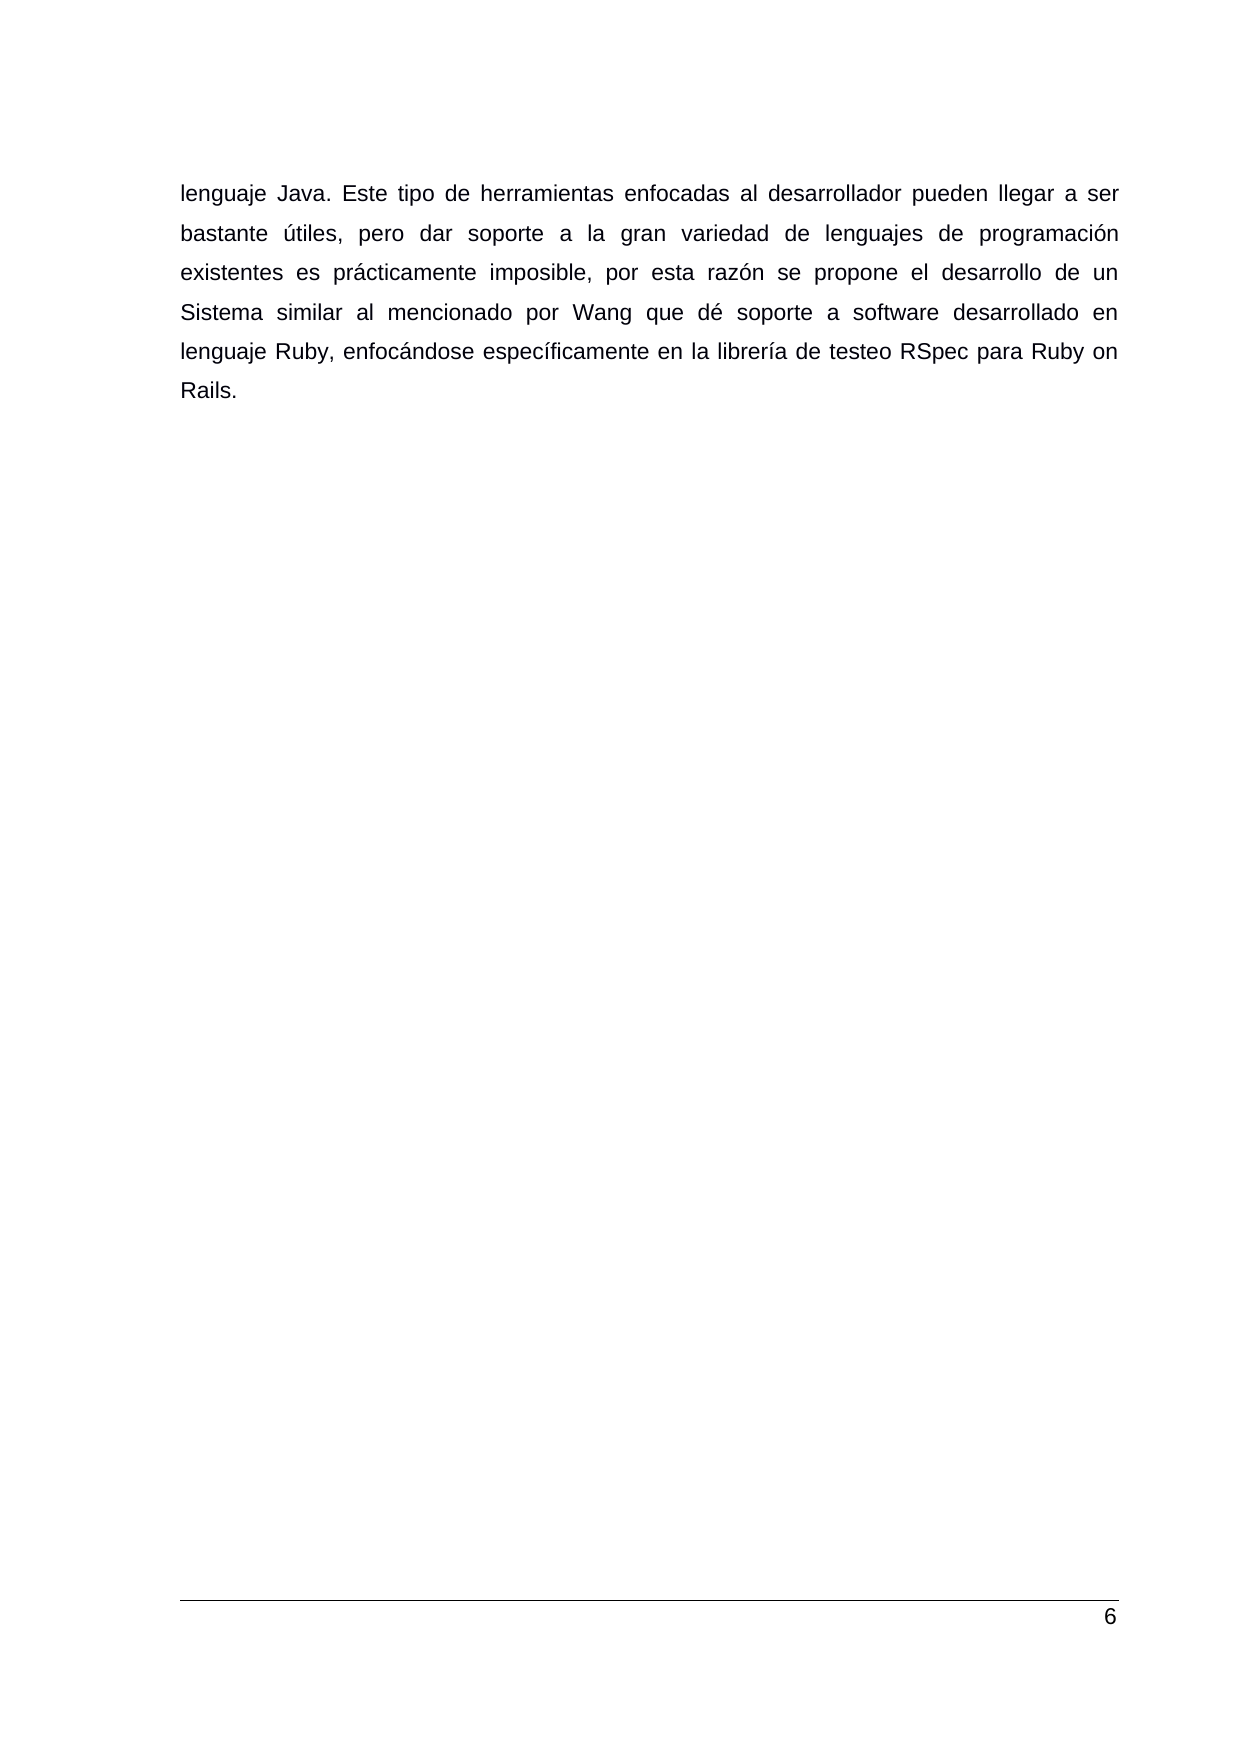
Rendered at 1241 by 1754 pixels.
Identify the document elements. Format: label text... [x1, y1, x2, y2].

text lenguaje Java. Este tipo de herramientas enfocadas al desarrollador pueden llegar a ser bastante útiles, pero dar soporte a la gran variedad de lenguajes de programación existentes es prácticamente imposible, por esta razón se propone el desarrollo de un Sistema similar al mencionado por Wang que dé soporte a software desarrollado en lenguaje Ruby, enfocándose específicamente en la librería de testeo RSpec para Ruby on Rails. [180, 180, 1119, 404]
